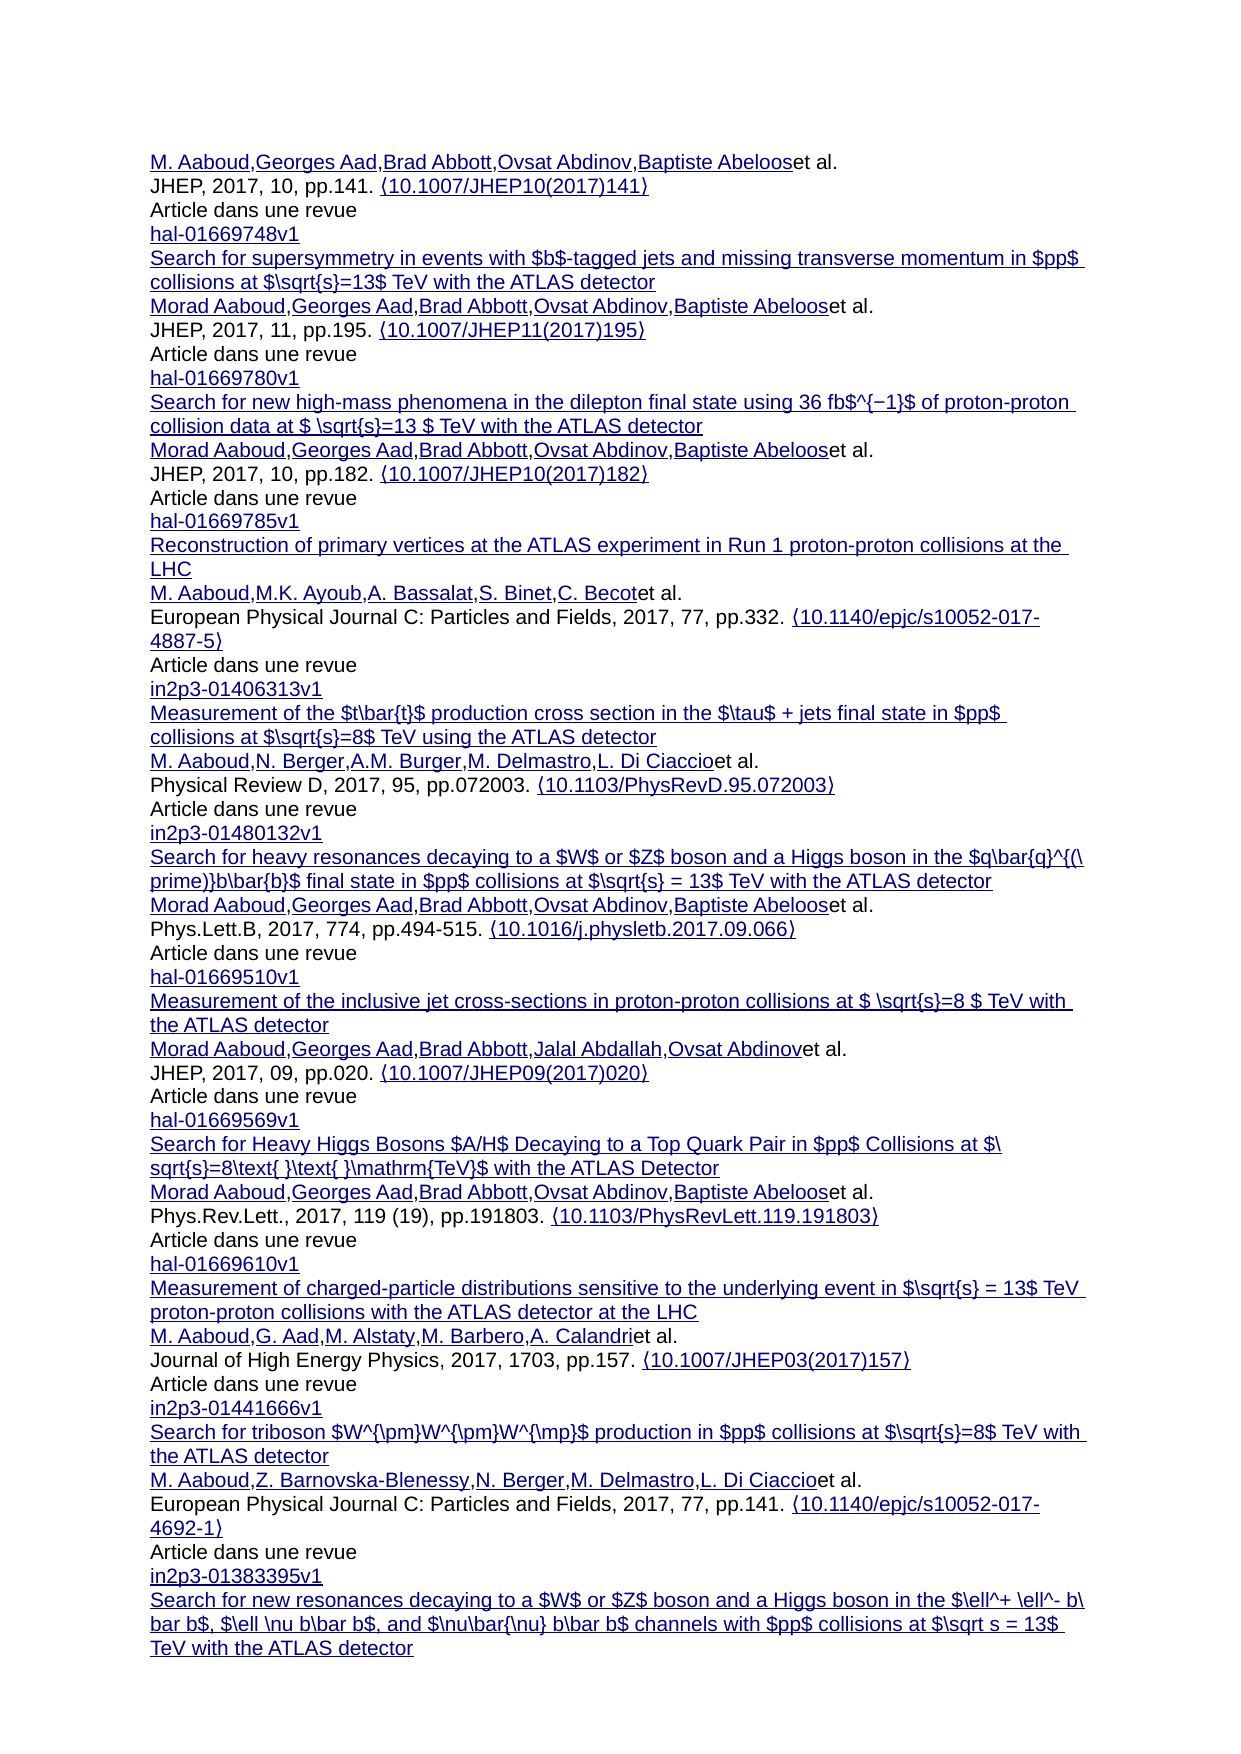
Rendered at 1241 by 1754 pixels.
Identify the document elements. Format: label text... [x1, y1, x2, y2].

table_cell Search for heavy resonances decaying to a $W$ or $Z$ boson and a Higgs boson in the $q\bar{q}^{(\prime)}b\bar{b}$ final state in $pp$ collisions at $\sqrt{s} = 13$ TeV with the ATLAS detector Morad Aaboud,Georges Aad,Brad Abbott,Ovsat Abdinov,Baptiste Abelooset al. Phys.Lett.B, 2017, 774, pp.494-515. ⟨10.1016/j.physletb.2017.09.066⟩ Article dans une revue hal-01669510v1 [150, 845, 1090, 988]
table_cell Search for supersymmetry in events with $b$-tagged jets and missing transverse momentum in $pp$ collisions at $\sqrt{s}=13$ TeV with the ATLAS detector Morad Aaboud,Georges Aad,Brad Abbott,Ovsat Abdinov,Baptiste Abelooset al. JHEP, 2017, 11, pp.195. ⟨10.1007/JHEP11(2017)195⟩ Article dans une revue hal-01669780v1 [150, 246, 1090, 389]
table_cell Measurement of the inclusive jet cross-sections in proton-proton collisions at $ \sqrt{s}=8 $ TeV with the ATLAS detector Morad Aaboud,Georges Aad,Brad Abbott,Jalal Abdallah,Ovsat Abdinovet al. JHEP, 2017, 09, pp.020. ⟨10.1007/JHEP09(2017)020⟩ Article dans une revue hal-01669569v1 [150, 989, 1090, 1132]
table_cell Search for triboson $W^{\pm}W^{\pm}W^{\mp}$ production in $pp$ collisions at $\sqrt{s}=8$ TeV with the ATLAS detector M. Aaboud,Z. Barnovska-Blenessy,N. Berger,M. Delmastro,L. Di Ciaccioet al. European Physical Journal C: Particles and Fields, 2017, 77, pp.141. ⟨10.1140/epjc/s10052-017-4692-1⟩ Article dans une revue in2p3-01383395v1 [150, 1420, 1090, 1587]
table_cell Search for Heavy Higgs Bosons $A/H$ Decaying to a Top Quark Pair in $pp$ Collisions at $\sqrt{s}=8\text{ }\text{ }\mathrm{TeV}$ with the ATLAS Detector Morad Aaboud,Georges Aad,Brad Abbott,Ovsat Abdinov,Baptiste Abelooset al. Phys.Rev.Lett., 2017, 119 (19), pp.191803. ⟨10.1103/PhysRevLett.119.191803⟩ Article dans une revue hal-01669610v1 [150, 1132, 1090, 1276]
table_cell M. Aaboud,Georges Aad,Brad Abbott,Ovsat Abdinov,Baptiste Abelooset al. JHEP, 2017, 10, pp.141. ⟨10.1007/JHEP10(2017)141⟩ Article dans une revue hal-01669748v1 [150, 150, 1090, 246]
table_cell Reconstruction of primary vertices at the ATLAS experiment in Run 1 proton-proton collisions at the LHC M. Aaboud,M.K. Ayoub,A. Bassalat,S. Binet,C. Becotet al. European Physical Journal C: Particles and Fields, 2017, 77, pp.332. ⟨10.1140/epjc/s10052-017-4887-5⟩ Article dans une revue in2p3-01406313v1 [150, 533, 1090, 701]
table_cell Measurement of charged-particle distributions sensitive to the underlying event in $\sqrt{s} = 13$ TeV proton-proton collisions with the ATLAS detector at the LHC M. Aaboud,G. Aad,M. Alstaty,M. Barbero,A. Calandriet al. Journal of High Energy Physics, 2017, 1703, pp.157. ⟨10.1007/JHEP03(2017)157⟩ Article dans une revue in2p3-01441666v1 [150, 1276, 1090, 1420]
table_cell Search for new high-mass phenomena in the dilepton final state using 36 fb$^{−1}$ of proton-proton collision data at $ \sqrt{s}=13 $ TeV with the ATLAS detector Morad Aaboud,Georges Aad,Brad Abbott,Ovsat Abdinov,Baptiste Abelooset al. JHEP, 2017, 10, pp.182. ⟨10.1007/JHEP10(2017)182⟩ Article dans une revue hal-01669785v1 [150, 390, 1090, 533]
table_cell Measurement of the $t\bar{t}$ production cross section in the $\tau$ + jets final state in $pp$ collisions at $\sqrt{s}=8$ TeV using the ATLAS detector M. Aaboud,N. Berger,A.M. Burger,M. Delmastro,L. Di Ciaccioet al. Physical Review D, 2017, 95, pp.072003. ⟨10.1103/PhysRevD.95.072003⟩ Article dans une revue in2p3-01480132v1 [150, 701, 1090, 845]
table_cell Search for new resonances decaying to a $W$ or $Z$ boson and a Higgs boson in the $\ell^+ \ell^- b\bar b$, $\ell \nu b\bar b$, and $\nu\bar{\nu} b\bar b$ channels with $pp$ collisions at $\sqrt s = 13$ TeV with the ATLAS detector [150, 1588, 1090, 1659]
